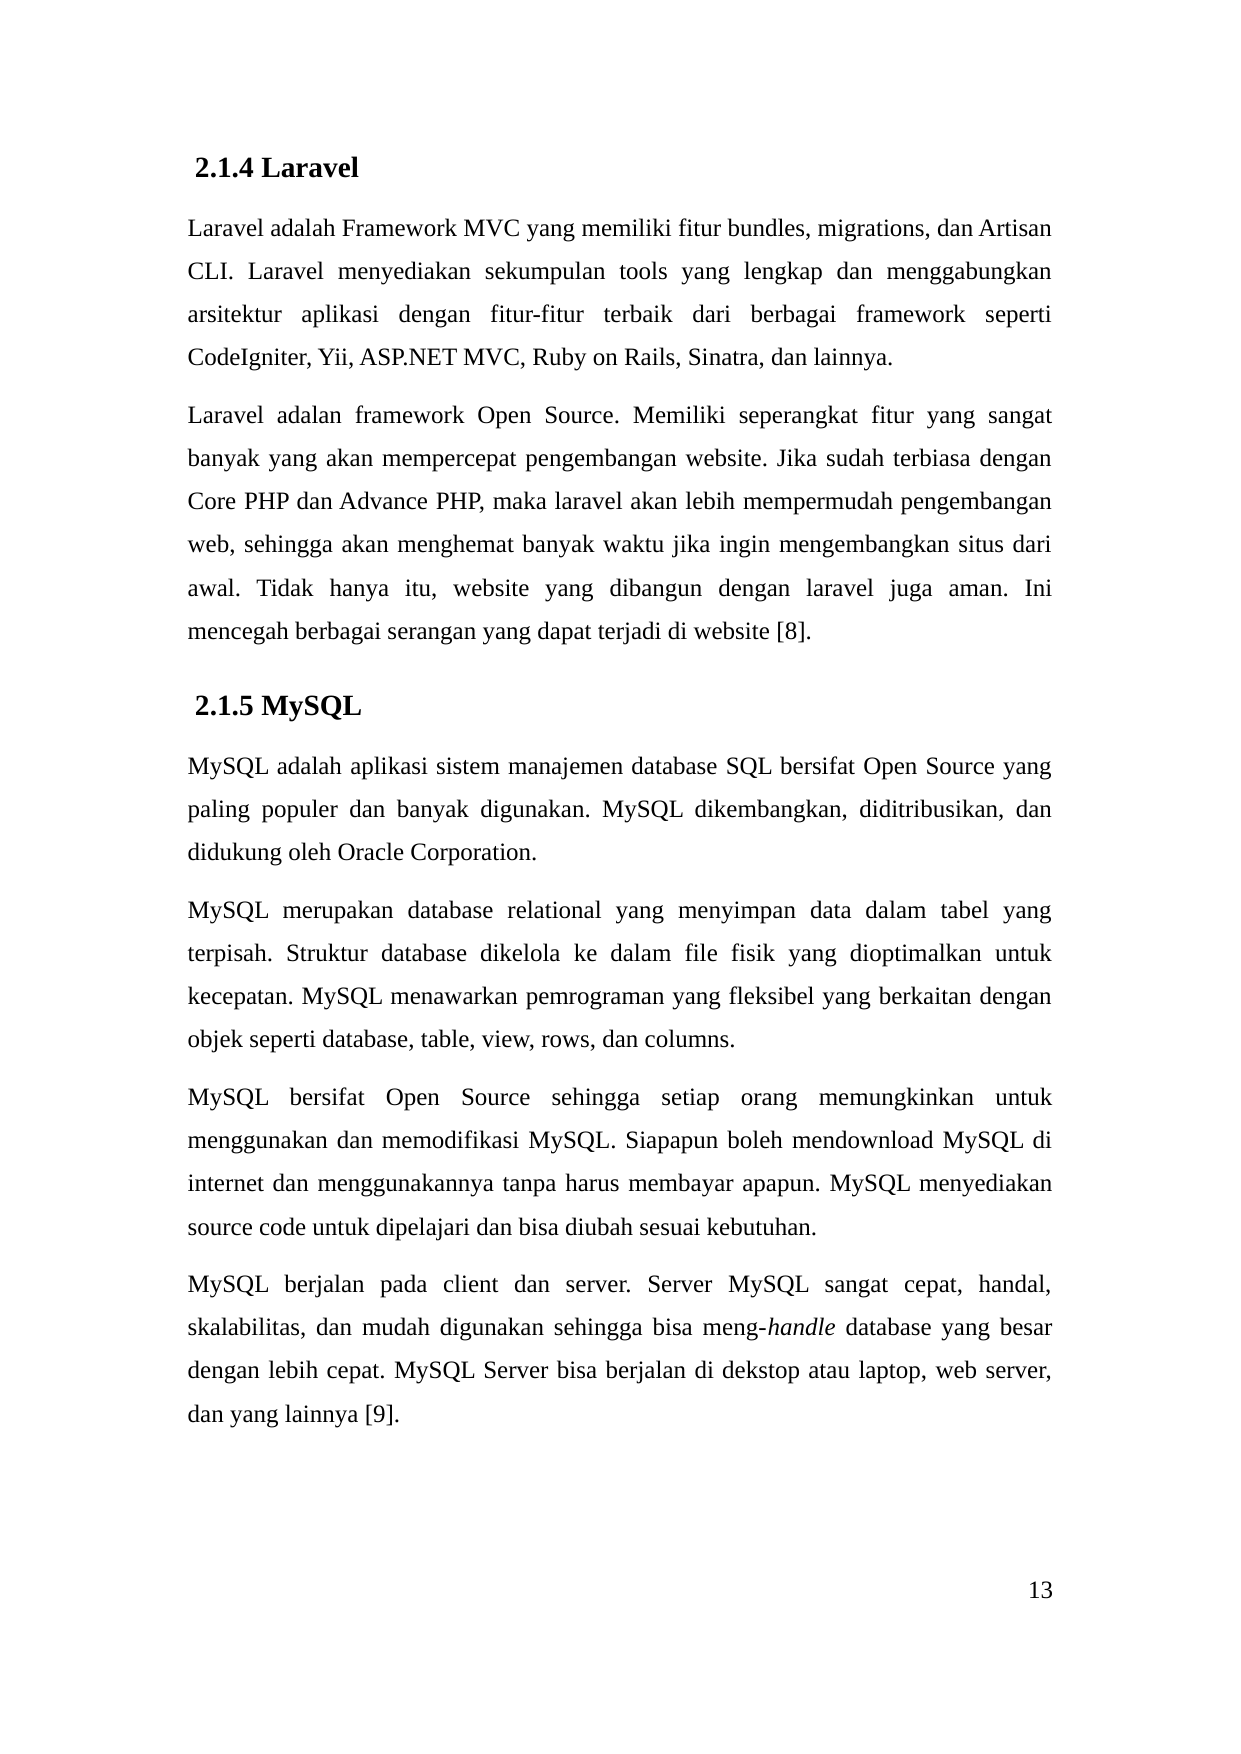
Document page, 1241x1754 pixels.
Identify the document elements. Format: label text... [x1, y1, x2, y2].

subtitle Laravel [187, 150, 1053, 184]
text Laravel adalan framework Open Source. Memiliki seperangkat fitur yang sangat banyak yang akan mempercepat pengembangan website. Jika sudah terbiasa dengan Core PHP dan Advance PHP, maka laravel akan lebih mempermudah pengembangan web, sehingga akan menghemat banyak waktu jika ingin mengembangkan situs dari awal. Tidak hanya itu, website yang dibangun dengan laravel juga aman. Ini mencegah berbagai serangan yang dapat terjadi di website [8]. [187, 400, 1053, 644]
subtitle MySQL [187, 688, 1053, 722]
text MySQL adalah aplikasi sistem manajemen database SQL bersifat Open Source yang paling populer dan banyak digunakan. MySQL dikembangkan, diditribusikan, dan didukung oleh Oracle Corporation. [187, 751, 1053, 866]
text Laravel adalah Framework MVC yang memiliki fitur bundles, migrations, dan Artisan CLI. Laravel menyediakan sekumpulan tools yang lengkap dan menggabungkan arsitektur aplikasi dengan fitur-fitur terbaik dari berbagai framework seperti CodeIgniter, Yii, ASP.NET MVC, Ruby on Rails, Sinatra, dan lainnya. [187, 213, 1053, 371]
text MySQL berjalan pada client dan server. Server MySQL sangat cepat, handal, skalabilitas, dan mudah digunakan sehingga bisa meng-handle database yang besar dengan lebih cepat. MySQL Server bisa berjalan di dekstop atau laptop, web server, dan yang lainnya [9]. [187, 1269, 1053, 1427]
text MySQL merupakan database relational yang menyimpan data dalam tabel yang terpisah. Struktur database dikelola ke dalam file fisik yang dioptimalkan untuk kecepatan. MySQL menawarkan pemrograman yang fleksibel yang berkaitan dengan objek seperti database, table, view, rows, dan columns. [187, 895, 1053, 1053]
text MySQL bersifat Open Source sehingga setiap orang memungkinkan untuk menggunakan dan memodifikasi MySQL. Siapapun boleh mendownload MySQL di internet dan menggunakannya tanpa harus membayar apapun. MySQL menyediakan source code untuk dipelajari dan bisa diubah sesuai kebutuhan. [187, 1082, 1053, 1240]
